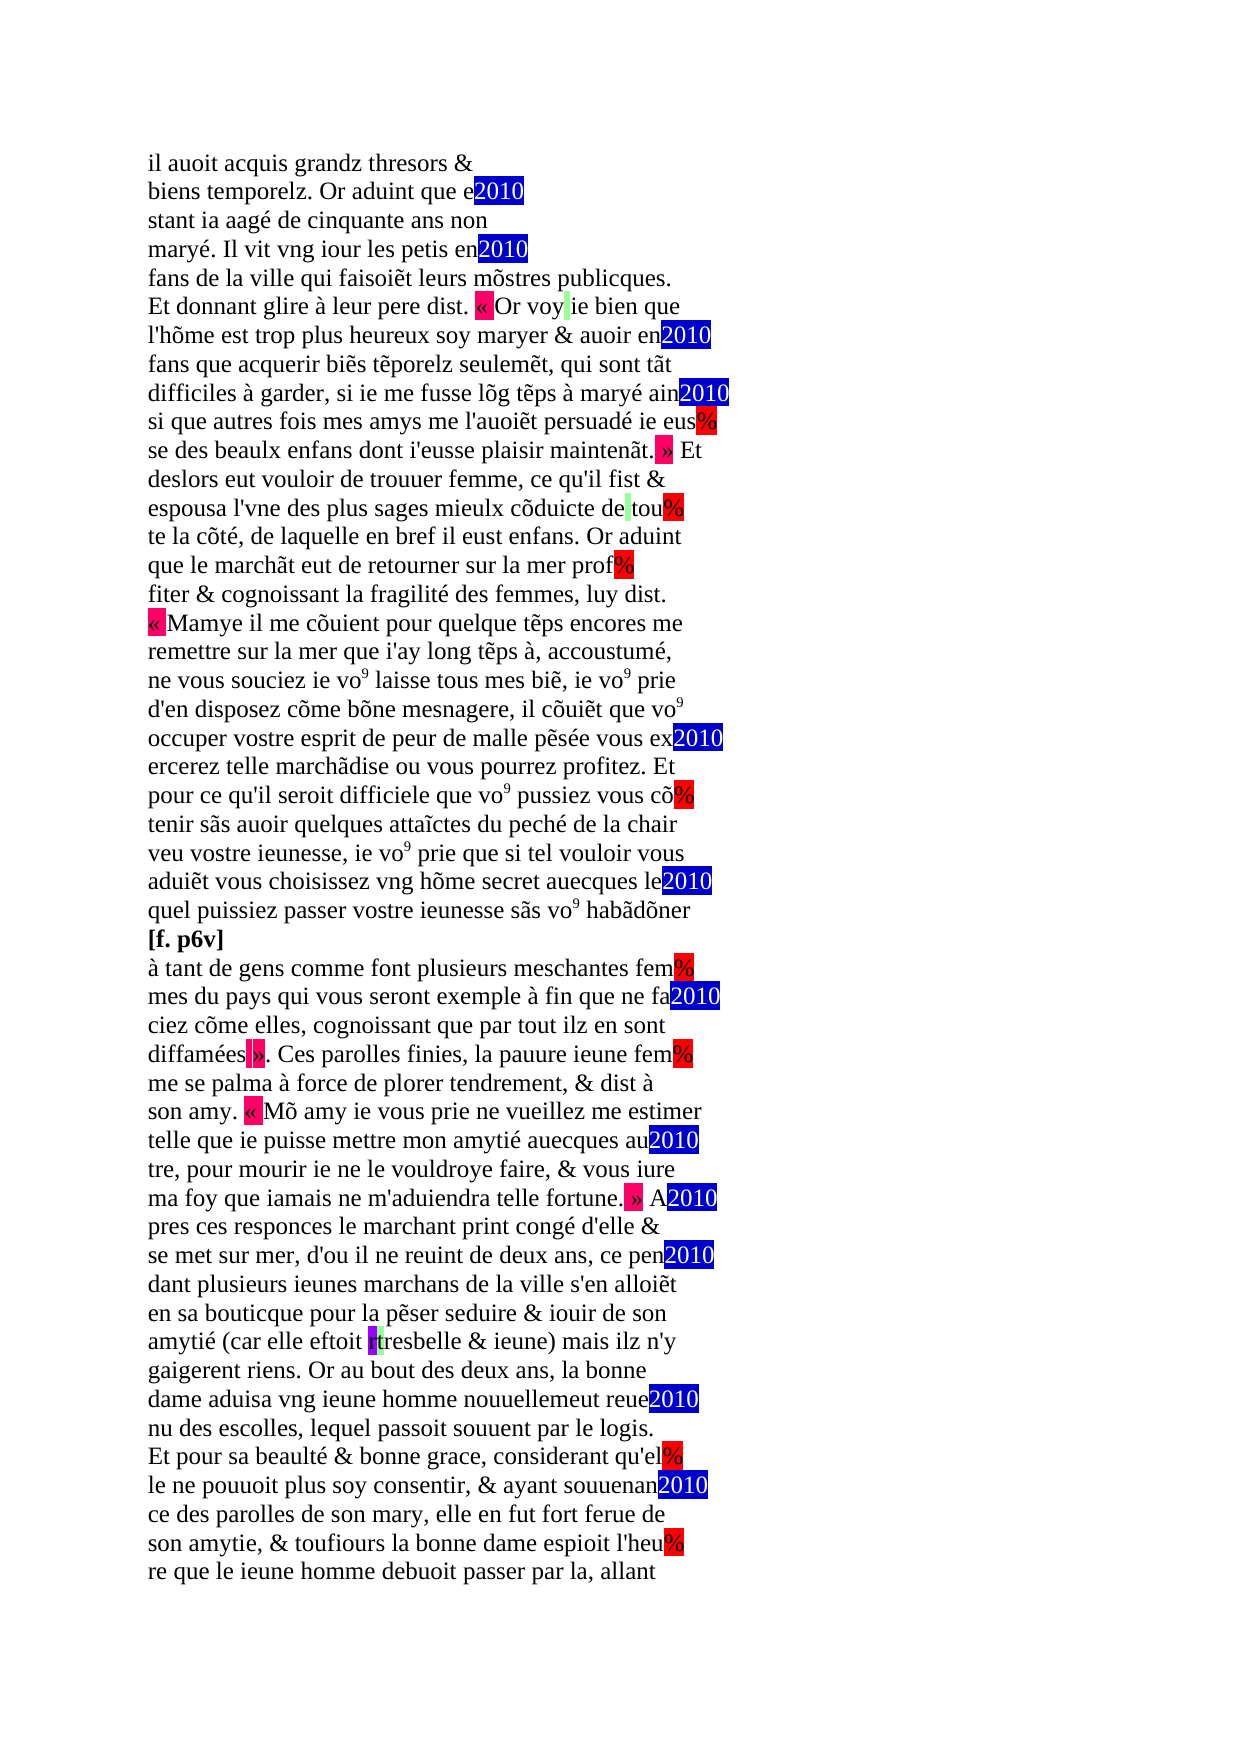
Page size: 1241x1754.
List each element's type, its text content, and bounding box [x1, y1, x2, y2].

text il auoit acquis grandz thresors & biens temporelz. Or aduint que e2010 stant ia aagé de cinquante ans non maryé. Il vit vng iour les petis en2010 fans de la ville qui faisoiẽt leurs mõstres publicques. [148, 148, 1093, 291]
text Et donnant glire à leur pere dist. « Or voy ie bien que l'hõme est trop plus heureux soy maryer & auoir en2010 fans que acquerir biẽs tẽporelz seulemẽt, qui sont tãt difficiles à garder, si ie me fusse lõg tẽps à maryé ain2010 si que autres fois mes amys me l'auoiẽt persuadé ie eus% se des beaulx enfans dont i'eusse plaisir maintenãt. » Et deslors eut vouloir de trouuer femme, ce qu'il fist & espousa l'vne des plus sages mieulx cõduicte de tou% te la cõté, de laquelle en bref il eust enfans. Or aduint que le marchãt eut de retourner sur la mer prof% fiter & cognoissant la fragilité des femmes, luy dist. « Mamye il me cõuient pour quelque tẽps encores me remettre sur la mer que i'ay long tẽps à, accoustumé, ne vous souciez ie vo9 laisse tous mes biẽ, ie vo9 prie d'en disposez cõme bõne mesnagere, il cõuiẽt que vo9 occuper vostre esprit de peur de malle pẽsée vous ex2010 ercerez telle marchãdise ou vous pourrez profitez. Et pour ce qu'il seroit difficiele que vo9 pussiez vous cõ% tenir sãs auoir quelques attaĩctes du peché de la chair veu vostre ieunesse, ie vo9 prie que si tel vouloir vous aduiẽt vous choisissez vng hõme secret auecques le2010 quel puissiez passer vostre ieunesse sãs vo9 habãdõner [f. p6v] à tant de gens comme font plusieurs meschantes fem% mes du pays qui vous seront exemple à fin que ne fa2010 ciez cõme elles, cognoissant que par tout ilz en sont diffamées ». Ces parolles finies, la pauure ieune fem% me se palma à force de plorer tendrement, & dist à son amy. « Mõ amy ie vous prie ne vueillez me estimer telle que ie puisse mettre mon amytié auecques au2010 tre, pour mourir ie ne le vouldroye faire, & vous iure ma foy que iamais ne m'aduiendra telle fortune. » A2010 pres ces responces le marchant print congé d'elle & se met sur mer, d'ou il ne reuint de deux ans, ce pen2010 dant plusieurs ieunes marchans de la ville s'en alloiẽt en sa bouticque pour la pẽser seduire & iouir de son amytié (car elle eftoit rtresbelle & ieune) mais ilz n'y gaigerent riens. Or au bout des deux ans, la bonne dame aduisa vng ieune homme nouuellemeut reue2010 nu des escolles, lequel passoit souuent par le logis. Et pour sa beaulté & bonne grace, considerant qu'el% le ne pouuoit plus soy consentir, & ayant souuenan2010 ce des parolles de son mary, elle en fut fort ferue de son amytie, & toufiours la bonne dame espioit l'heu% re que le ieune homme debuoit passer par la, allant [148, 291, 1093, 1585]
